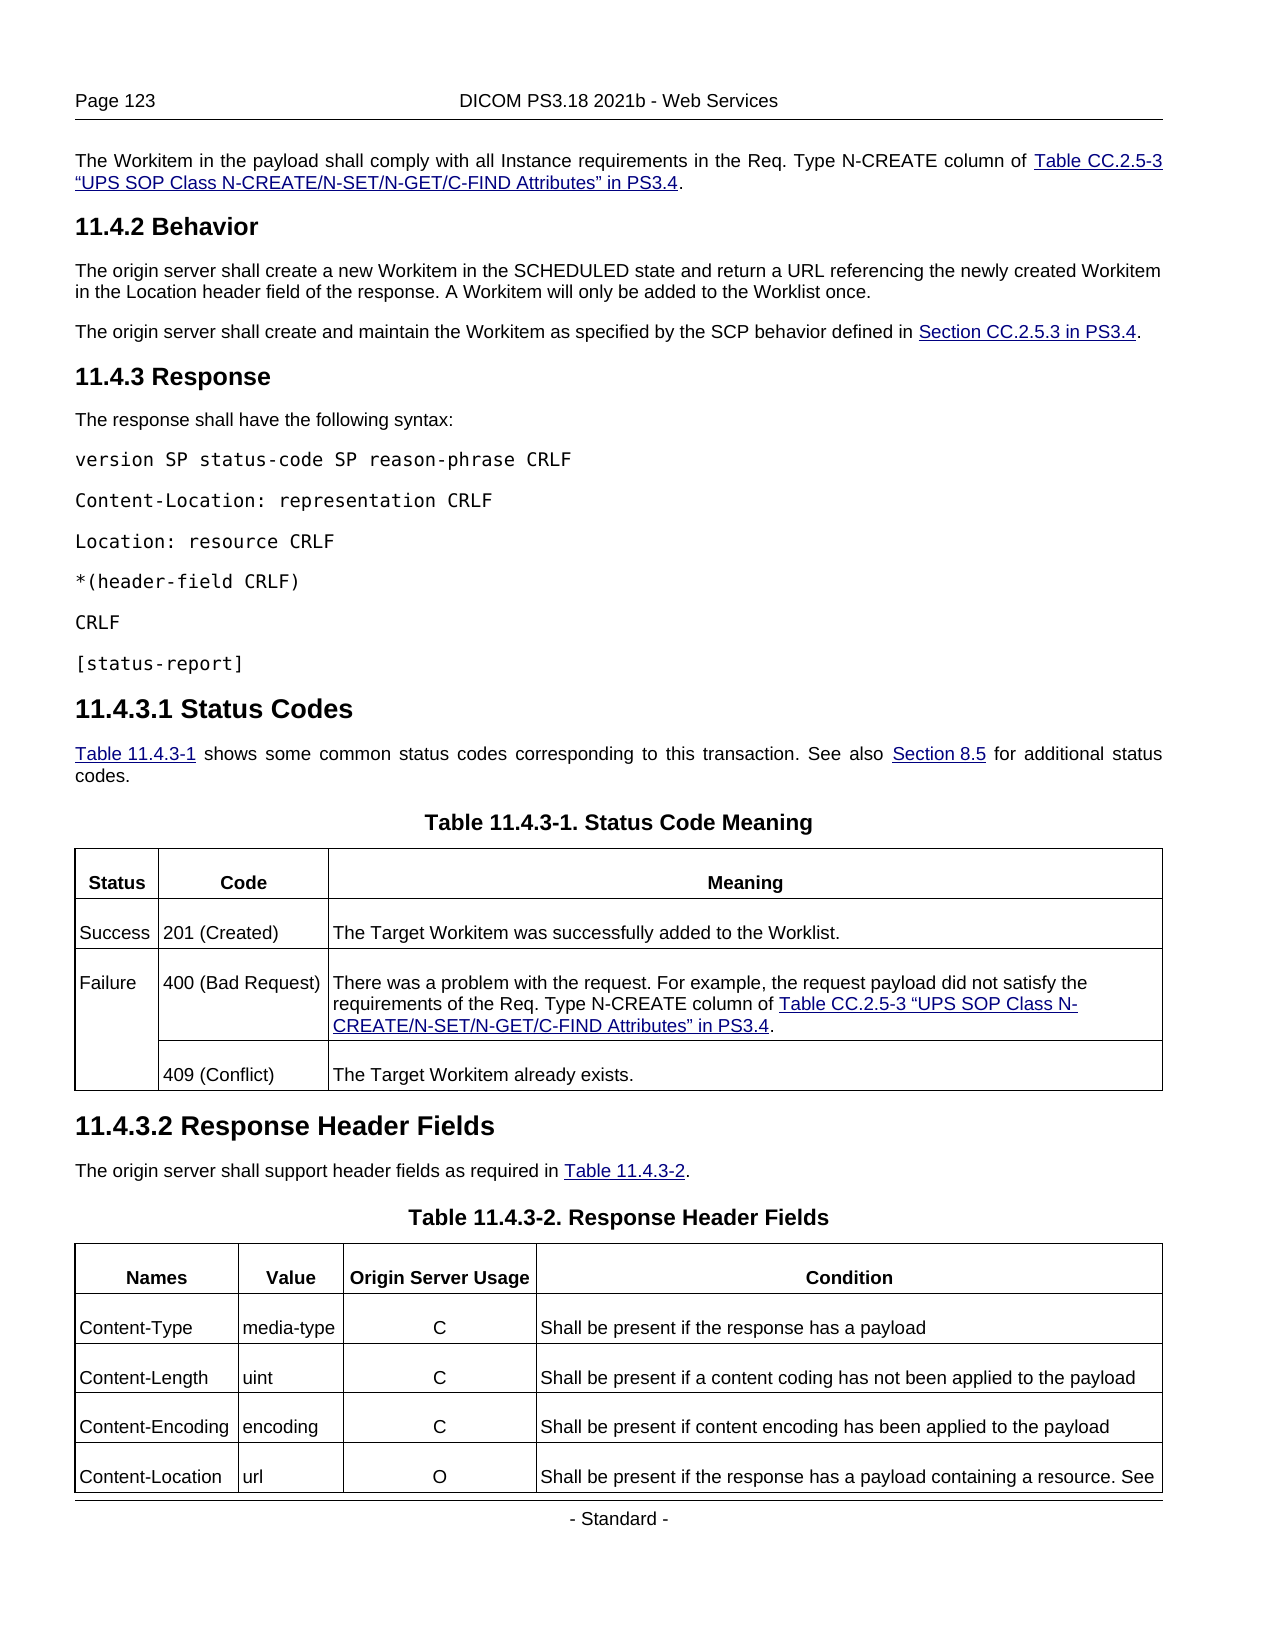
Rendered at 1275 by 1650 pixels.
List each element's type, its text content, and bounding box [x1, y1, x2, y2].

text 11.4.3.1 Status Codes [75, 693, 1162, 724]
text [status-report] [75, 652, 1162, 674]
text version SP status-code SP reason-phrase CRLF [75, 449, 1162, 471]
text The response shall have the following syntax: [75, 409, 1162, 431]
table_cell The Target Workitem was successfully added to the Worklist. [329, 899, 1162, 947]
text Table 11.4.3-2. Response Header Fields [75, 1204, 1162, 1230]
text Table 11.4.3-1 shows some common status codes corresponding to this transaction. See also Section 8.5 for additional status codes. [75, 743, 1162, 786]
table_header Status [76, 849, 158, 898]
table_header Value [239, 1244, 343, 1293]
text CRLF [75, 612, 1162, 634]
text The origin server shall support header fields as required in Table 11.4.3-2. [75, 1160, 1162, 1181]
table_cell Shall be present if the response has a payload [537, 1294, 1162, 1343]
table_header Code [159, 849, 328, 898]
table_cell Shall be present if the response has a payload containing a resource. See [537, 1443, 1162, 1492]
table_cell The Target Workitem already exists. [329, 1041, 1162, 1090]
text Location: resource CRLF [75, 531, 1162, 552]
text The Workitem in the payload shall comply with all Instance requirements in the Req. Type N-CREATE column of Table CC.2.5-3 “UPS SOP Class N-CREATE/N-SET/N-GET/C-FIND Attributes” in PS3.4. [75, 150, 1162, 193]
table_cell url [239, 1443, 343, 1492]
table_cell Failure [76, 949, 158, 1090]
table_cell uint [239, 1344, 343, 1392]
table_cell Shall be present if content encoding has been applied to the payload [537, 1393, 1162, 1442]
table_cell 409 (Conflict) [159, 1041, 328, 1090]
table_cell Content-Location [76, 1443, 238, 1492]
table_cell encoding [239, 1393, 343, 1442]
table_cell C [344, 1344, 536, 1392]
table_cell Content-Encoding [76, 1393, 238, 1442]
table_cell Shall be present if a content coding has not been applied to the payload [537, 1344, 1162, 1392]
text *(header-field CRLF) [75, 571, 1162, 593]
table_cell There was a problem with the request. For example, the request payload did not satisfy the requirements of the Req. Type N-CREATE column of Table CC.2.5-3 “UPS SOP Class N-CREATE/N-SET/N-GET/C-FIND Attributes” in PS3.4. [329, 949, 1162, 1040]
text 11.4.3.2 Response Header Fields [75, 1110, 1162, 1141]
table_header Names [76, 1244, 238, 1293]
table_cell Content-Type [76, 1294, 238, 1343]
table_header Meaning [329, 849, 1162, 898]
table_header Origin Server Usage [344, 1244, 536, 1293]
table_cell Content-Length [76, 1344, 238, 1392]
text 11.4.3 Response [75, 362, 1162, 390]
text The origin server shall create and maintain the Workitem as specified by the SCP behavior defined in Section CC.2.5.3 in PS3.4. [75, 321, 1162, 343]
table_cell C [344, 1294, 536, 1343]
text Content-Location: representation CRLF [75, 490, 1162, 512]
table_cell C [344, 1393, 536, 1442]
table_cell 400 (Bad Request) [159, 949, 328, 1040]
text The origin server shall create a new Workitem in the SCHEDULED state and return a URL referencing the newly created Workitem in the Location header field of the response. A Workitem will only be added to the Worklist once. [75, 259, 1162, 302]
table_cell 201 (Created) [159, 899, 328, 947]
table_header Condition [537, 1244, 1162, 1293]
table_cell Success [76, 899, 158, 947]
text Table 11.4.3-1. Status Code Meaning [75, 809, 1162, 834]
table_cell media-type [239, 1294, 343, 1343]
table_cell O [344, 1443, 536, 1492]
text 11.4.2 Behavior [75, 212, 1162, 241]
